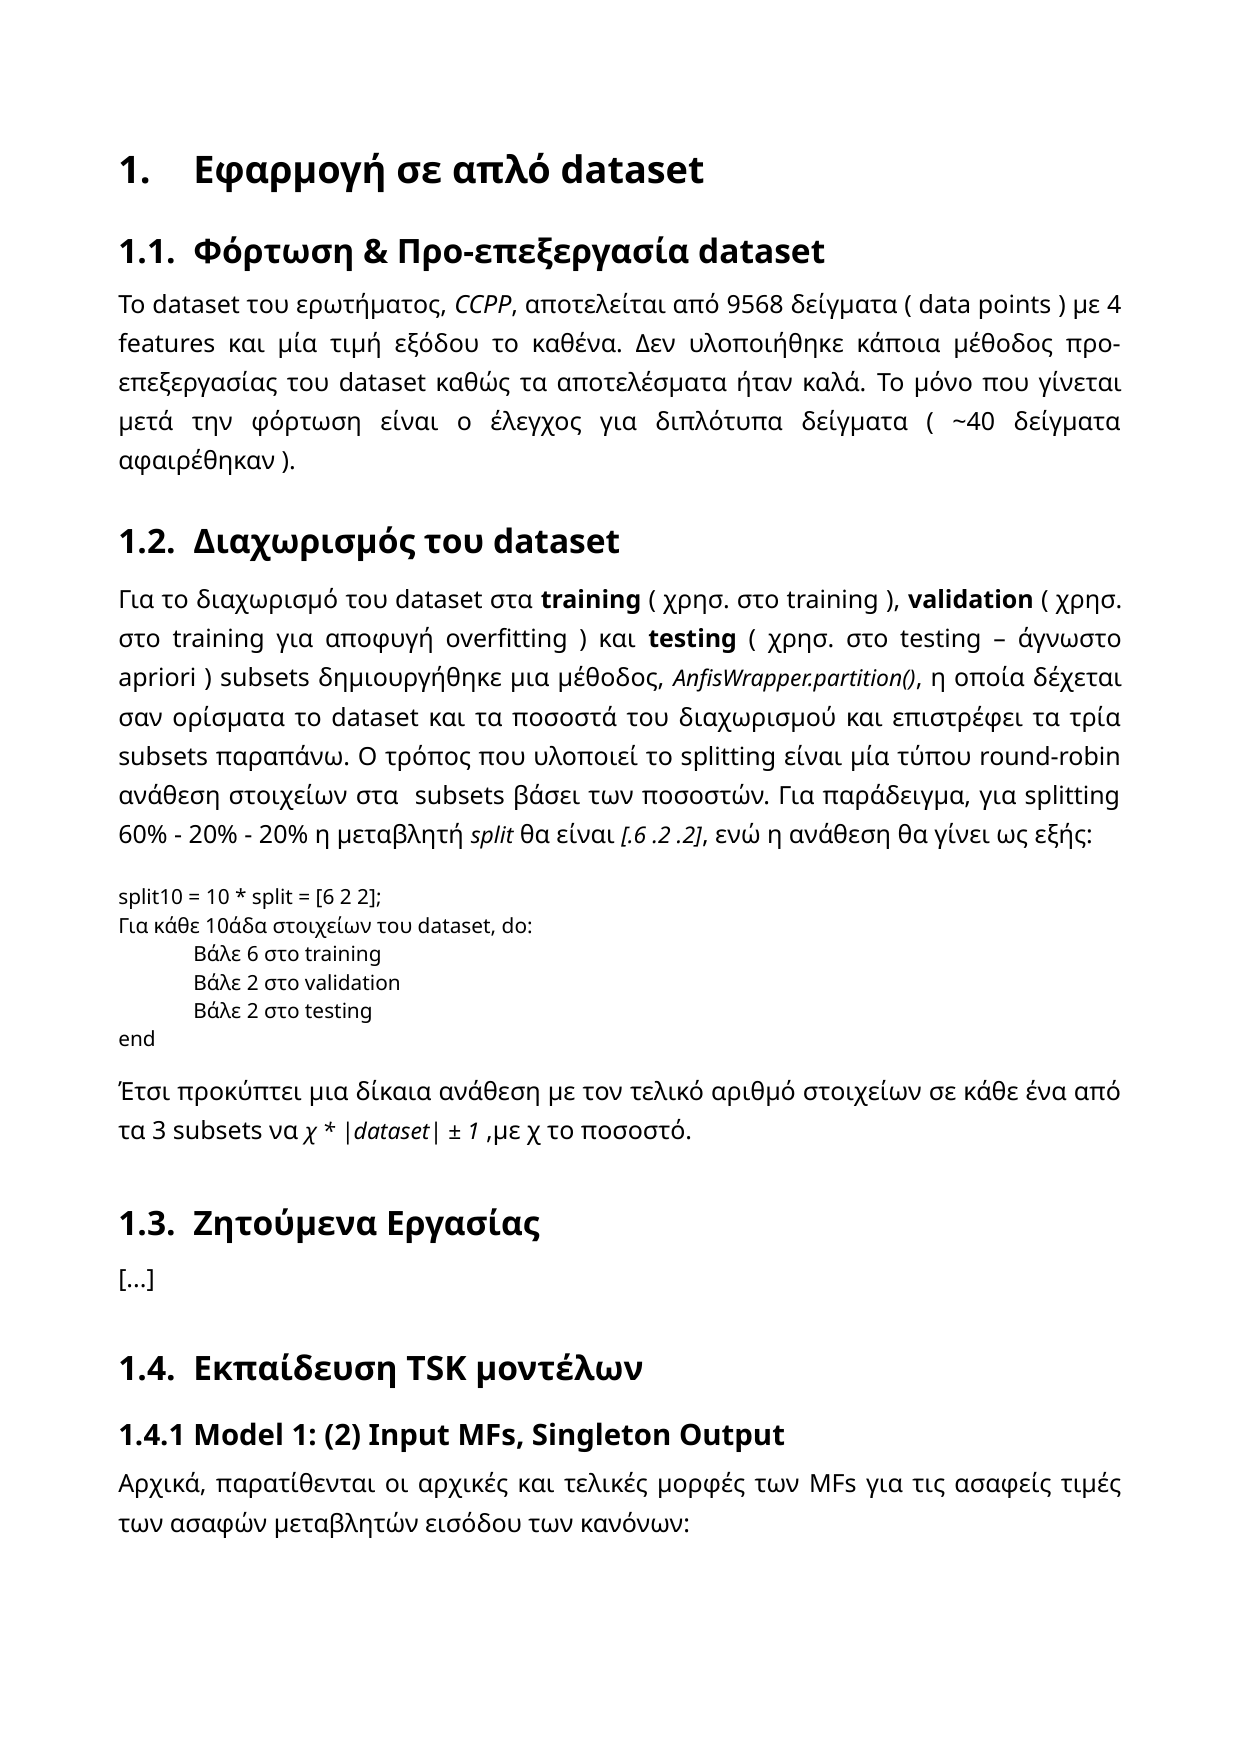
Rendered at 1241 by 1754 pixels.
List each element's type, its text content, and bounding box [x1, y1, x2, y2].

text split10 = 10 * split = [6 2 2]; Για κάθε 10άδα στοιχείων του dataset, do: Βάλε 6 στο training Βάλε 2 στο validation Βάλε 2 στο testing end [118, 882, 1122, 1053]
text To dataset του ερωτήματος, CCPP, αποτελείται από 9568 δείγματα ( data points ) με 4 features και μία τιμή εξόδου το καθένα. Δεν υλοποιήθηκε κάποια μέθοδος προ-επεξεργασίας του dataset καθώς τα αποτελέσματα ήταν καλά. Το μόνο που γίνεται μετά την φόρτωση είναι ο έλεγχος για διπλότυπα δείγματα ( ~40 δείγματα αφαιρέθηκαν ). [118, 286, 1122, 477]
subtitle Φόρτωση & Προ-επεξεργασία dataset [118, 228, 1122, 274]
subtitle Εφαρμογή σε απλό dataset [118, 143, 1122, 195]
text Έτσι προκύπτει μια δίκαια ανάθεση με τον τελικό αριθμό στοιχείων σε κάθε ένα από τα 3 subsets να χ * |dataset| ± 1 ,με χ το ποσοστό. [118, 1073, 1122, 1147]
subtitle Model 1: (2) Input MFs, Singleton Output [118, 1414, 1122, 1454]
subtitle Εκπαίδευση TSK μοντέλων [118, 1344, 1122, 1390]
subtitle Ζητούμενα Εργασίας [118, 1199, 1122, 1245]
text Αρχικά, παρατίθενται οι αρχικές και τελικές μορφές των MFs για τις ασαφείς τιμές των ασαφών μεταβλητών εισόδου των κανόνων: [118, 1466, 1122, 1539]
subtitle Διαχωρισμός του dataset [118, 518, 1122, 563]
text [...] [118, 1260, 1122, 1294]
text Για το διαχωρισμό του dataset στα training ( χρησ. στο training ), validation ( χρησ. στο training για αποφυγή overfitting ) και testing ( χρησ. στο testing – άγνωστο apriori ) subsets δημιουργήθηκε μια μέθοδος, AnfisWrapper.partition(), η οποία δέχεται σαν ορίσματα το dataset και τα ποσοστά του διαχωρισμού και επιστρέφει τα τρία subsets παραπάνω. Ο τρόπος που υλοποιεί το splitting είναι μία τύπου round-robin ανάθεση στοιχείων στα subsets βάσει των ποσοστών. Για παράδειγμα, για splitting 60% - 20% - 20% η μεταβλητή split θα είναι [.6 .2 .2], ενώ η ανάθεση θα γίνει ως εξής: [118, 582, 1122, 851]
